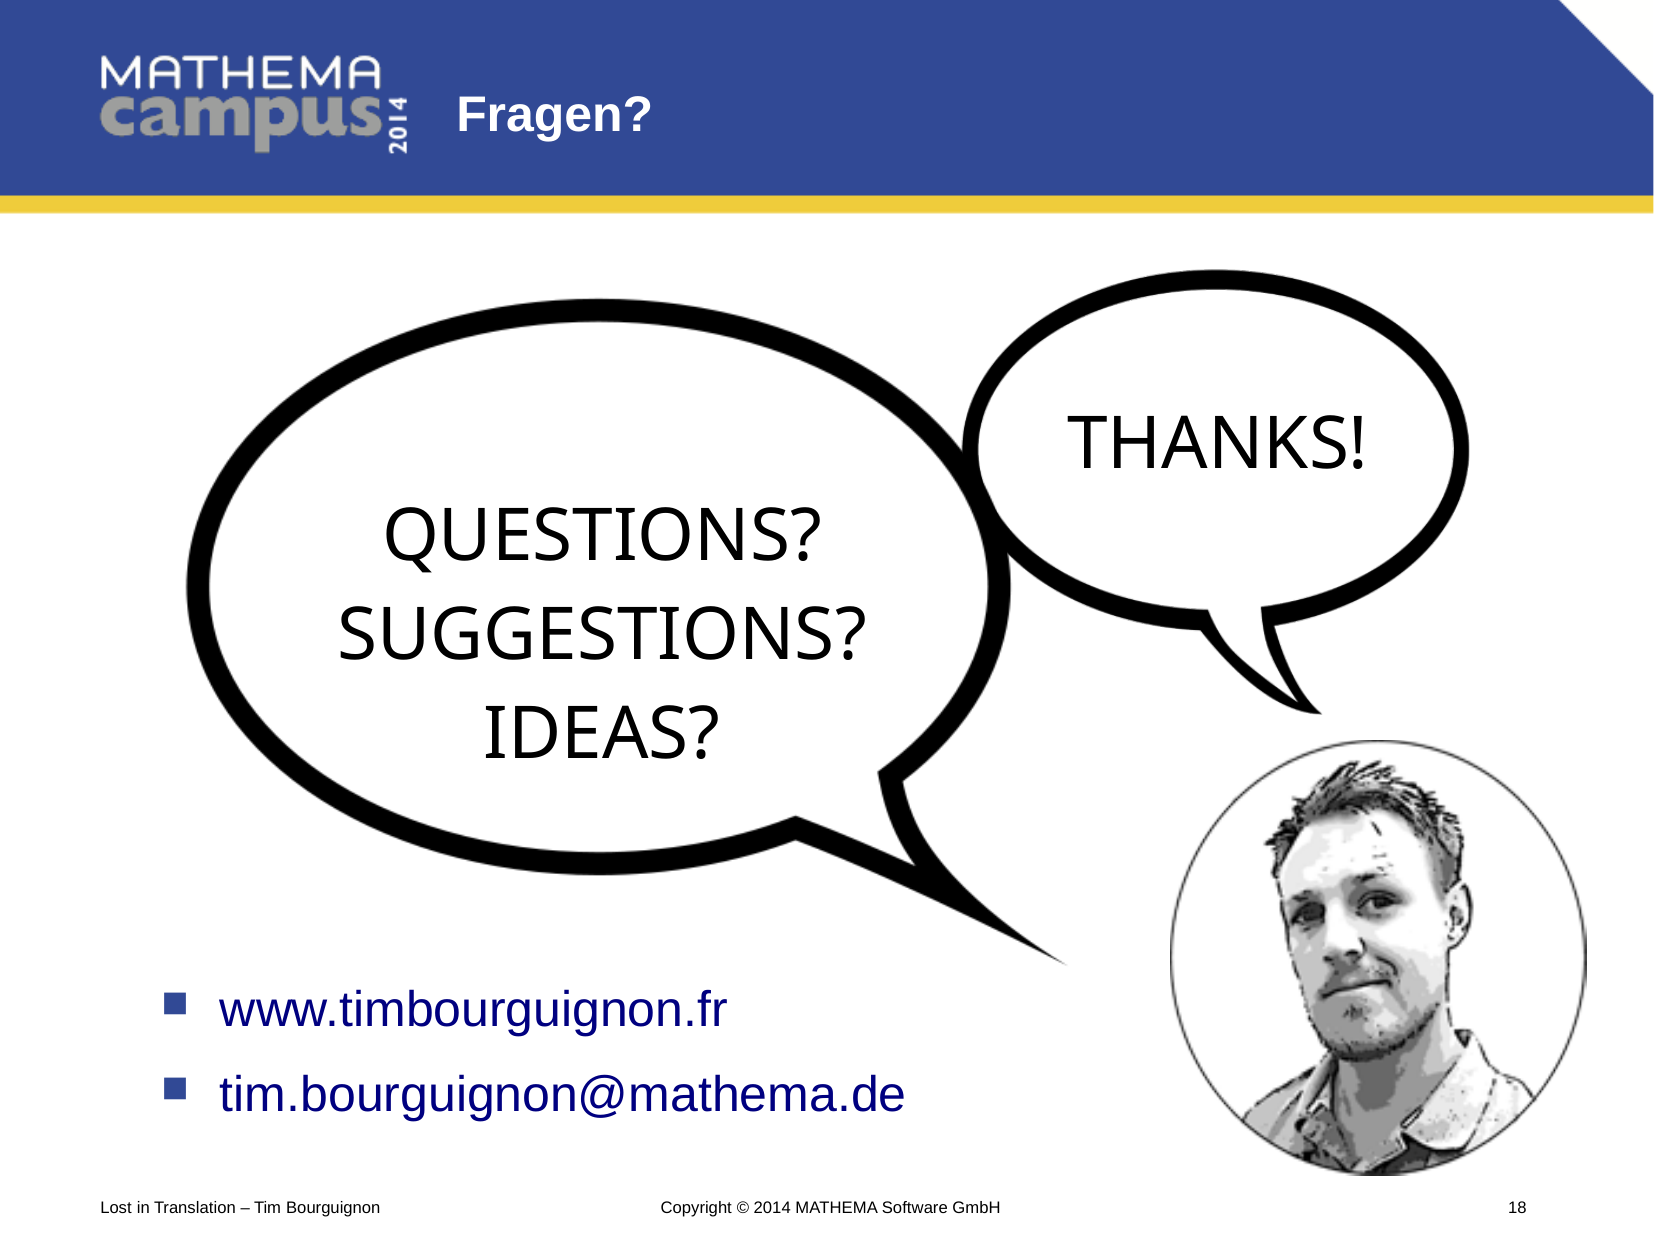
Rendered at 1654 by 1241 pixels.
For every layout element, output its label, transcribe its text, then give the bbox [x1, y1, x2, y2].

picture [1170, 740, 1587, 1176]
picture [166, 250, 1486, 983]
picture [0, 0, 1654, 217]
title Fragen? [456, 68, 1528, 160]
subtitle www.timbourguignon.fr tim.bourguignon@mathema.de [101, 226, 1528, 1208]
